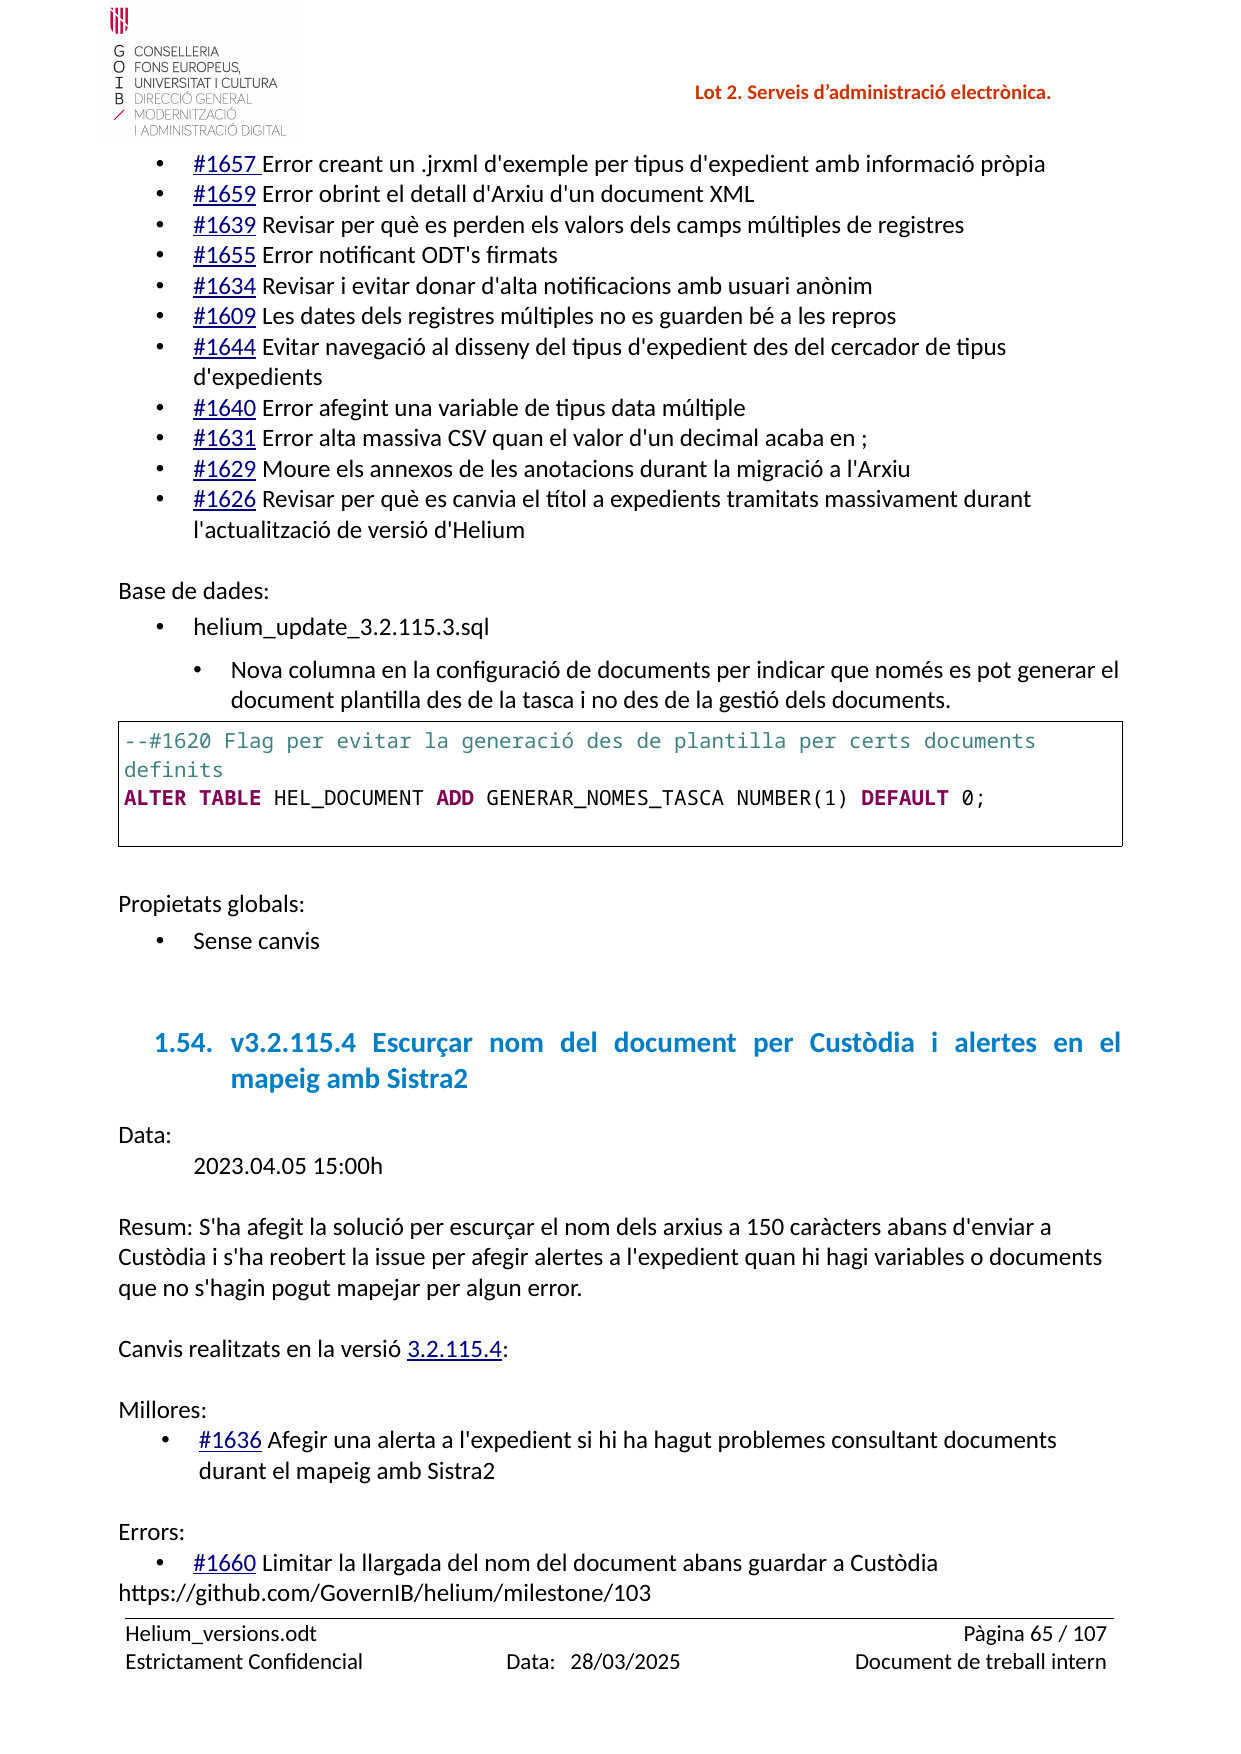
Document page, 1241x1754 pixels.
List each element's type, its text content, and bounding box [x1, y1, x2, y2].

text 2023.04.05 15:00h [118, 1150, 1122, 1181]
list #1631 Error alta massiva CSV quan el valor d'un decimal acaba en ; [156, 422, 1122, 453]
list Nova columna en la configuració de documents per indicar que només es pot generar el document plantilla des de la tasca i no des de la gestió dels documents. [193, 654, 1122, 715]
list Sense canvis [156, 925, 1122, 956]
list helium_update_3.2.115.3.sql [156, 611, 1122, 642]
list #1660 Limitar la llargada del nom del document abans guardar a Custòdia [156, 1547, 1122, 1577]
list #1636 Afegir una alerta a l'expedient si hi ha hagut problemes consultant documents durant el mapeig amb Sistra2 [161, 1425, 1122, 1486]
picture [100, 0, 297, 144]
text Millores: [118, 1394, 1122, 1425]
text https://github.com/GovernIB/helium/milestone/103 [118, 1577, 1122, 1608]
list #1655 Error notificant ODT's firmats [156, 239, 1122, 270]
list #1640 Error afegint una variable de tipus data múltiple [156, 392, 1122, 422]
text Resum: S'ha afegit la solució per escurçar el nom dels arxius a 150 caràcters abans d'enviar a Custòdia i s'ha reobert la issue per afegir alertes a l'expedient quan hi hagi variables o documents que no s'hagin pogut mapejar per algun error. [118, 1211, 1122, 1303]
text Errors: [118, 1516, 1122, 1547]
text Base de dades: [118, 575, 1122, 606]
list #1644 Evitar navegació al disseny del tipus d'expedient des del cercador de tipus d'expedients [156, 331, 1122, 392]
list #1629 Moure els annexos de les anotacions durant la migració a l'Arxiu [156, 453, 1122, 483]
text Propietats globals: [118, 889, 1122, 919]
list #1639 Revisar per què es perden els valors dels camps múltiples de registres [156, 209, 1122, 239]
list #1657 Error creant un .jrxml d'exemple per tipus d'expedient amb informació pròpia [156, 148, 1122, 178]
list #1634 Revisar i evitar donar d'alta notificacions amb usuari anònim [156, 270, 1122, 300]
list #1626 Revisar per què es canvia el títol a expedients tramitats massivament durant l'actualització de versió d'Helium [156, 483, 1122, 544]
list #1609 Les dates dels registres múltiples no es guarden bé a les repros [156, 300, 1122, 331]
text Data: [118, 1119, 1122, 1150]
text Canvis realitzats en la versió 3.2.115.4: [118, 1333, 1122, 1364]
subtitle v3.2.115.4 Escurçar nom del document per Custòdia i alertes en el mapeig amb Sistra2 [153, 1024, 1122, 1096]
list #1659 Error obrint el detall d'Arxiu d'un document XML [156, 178, 1122, 209]
table_header --#1620 Flag per evitar la generació des de plantilla per certs documents definits ALTER TABLE HEL_DOCUMENT ADD GENERAR_NOMES_TASCA NUMBER(1) DEFAULT 0; [119, 722, 1122, 846]
